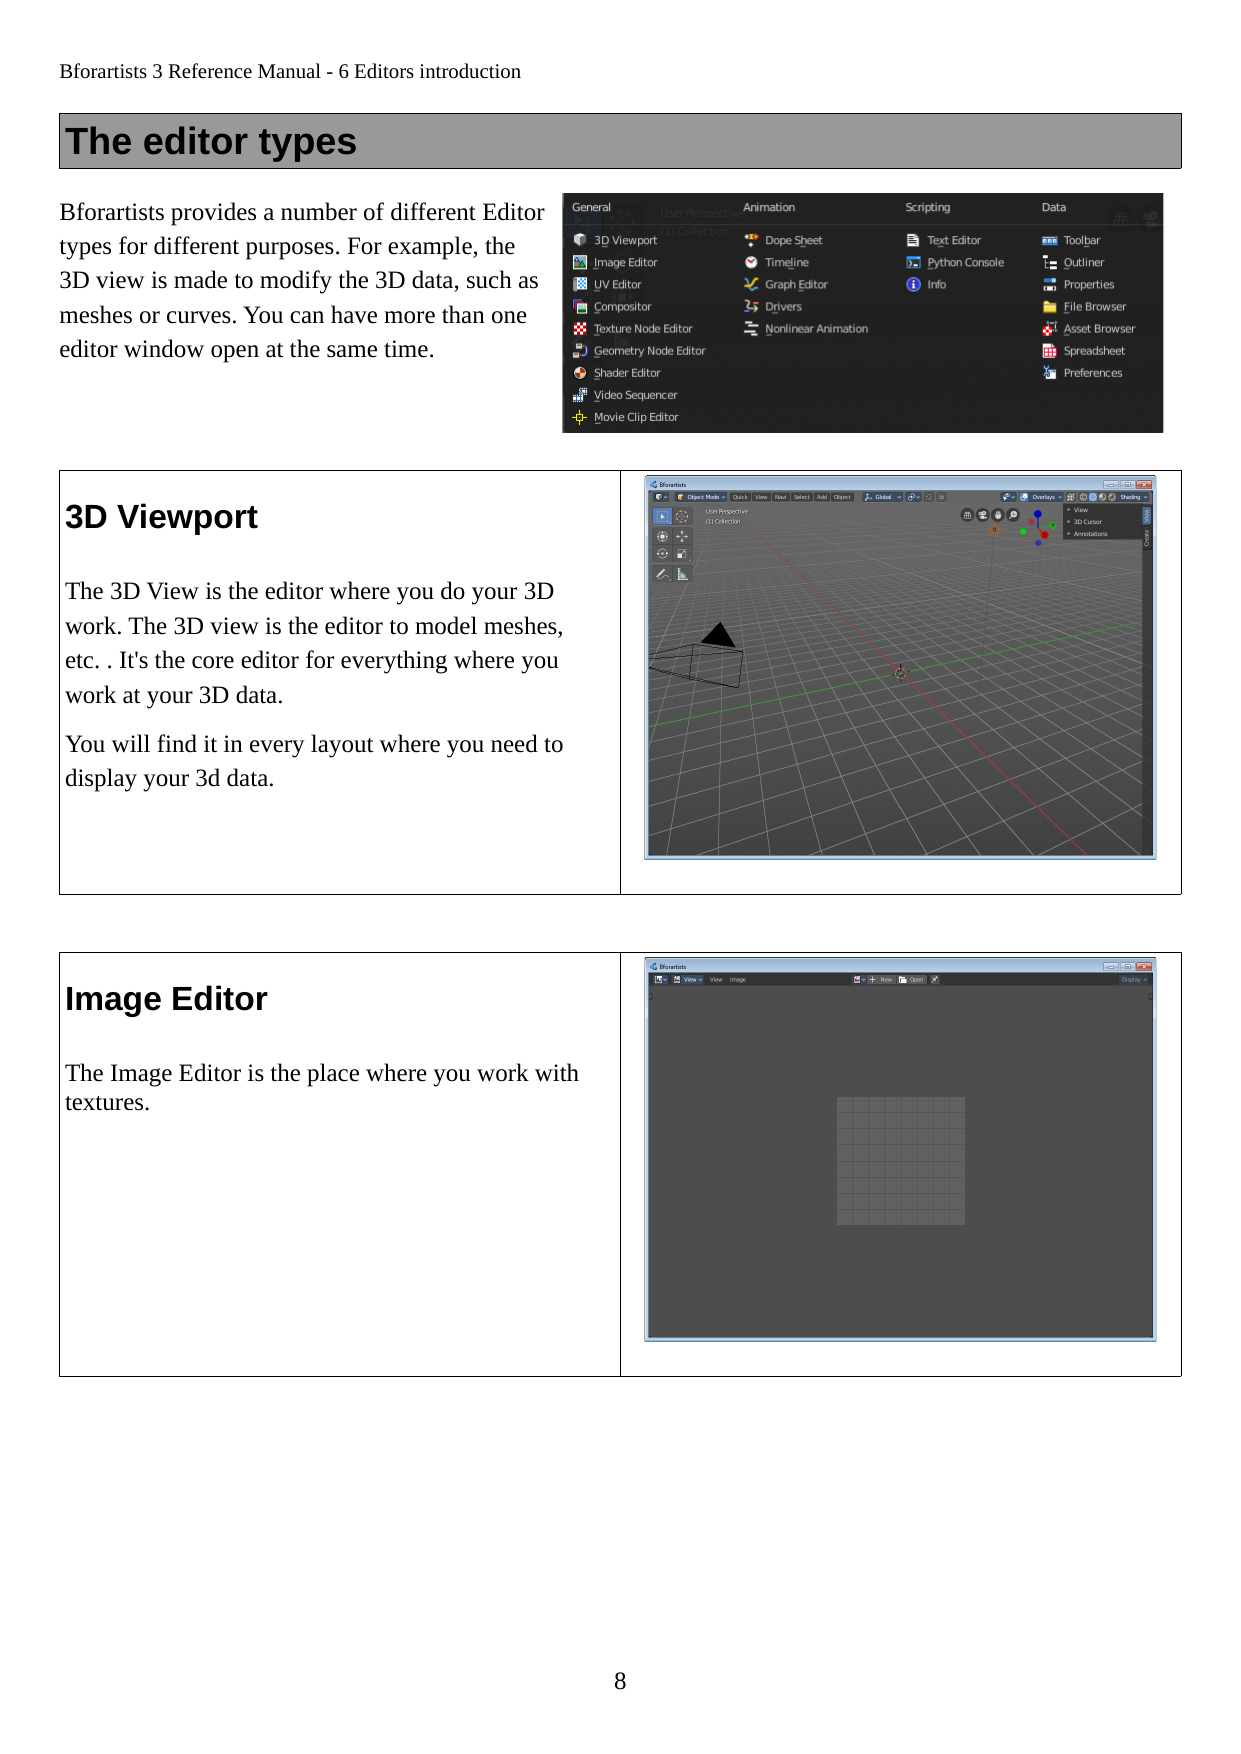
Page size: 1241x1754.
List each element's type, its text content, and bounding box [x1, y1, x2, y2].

picture [562, 193, 1164, 433]
table_header Image Editor The Image Editor is the place where you work with textures. [60, 953, 620, 1376]
text Bforartists provides a number of different Editor types for different purposes. For example, the 3D view is made to modify the 3D data, such as meshes or curves. You can have more than one editor window open at the same time. [59, 197, 562, 363]
table_header [621, 471, 1181, 894]
picture [644, 957, 1157, 1342]
picture [644, 475, 1157, 860]
table_header The editor types [60, 114, 1181, 168]
table_header 3D Viewport The 3D View is the editor where you do your 3D work. The 3D view is the editor to model meshes, etc. . It's the core editor for everything where you work at your 3D data. You will find it in every layout where you need to display your 3d data. [60, 471, 620, 894]
table_header [621, 953, 1181, 1376]
